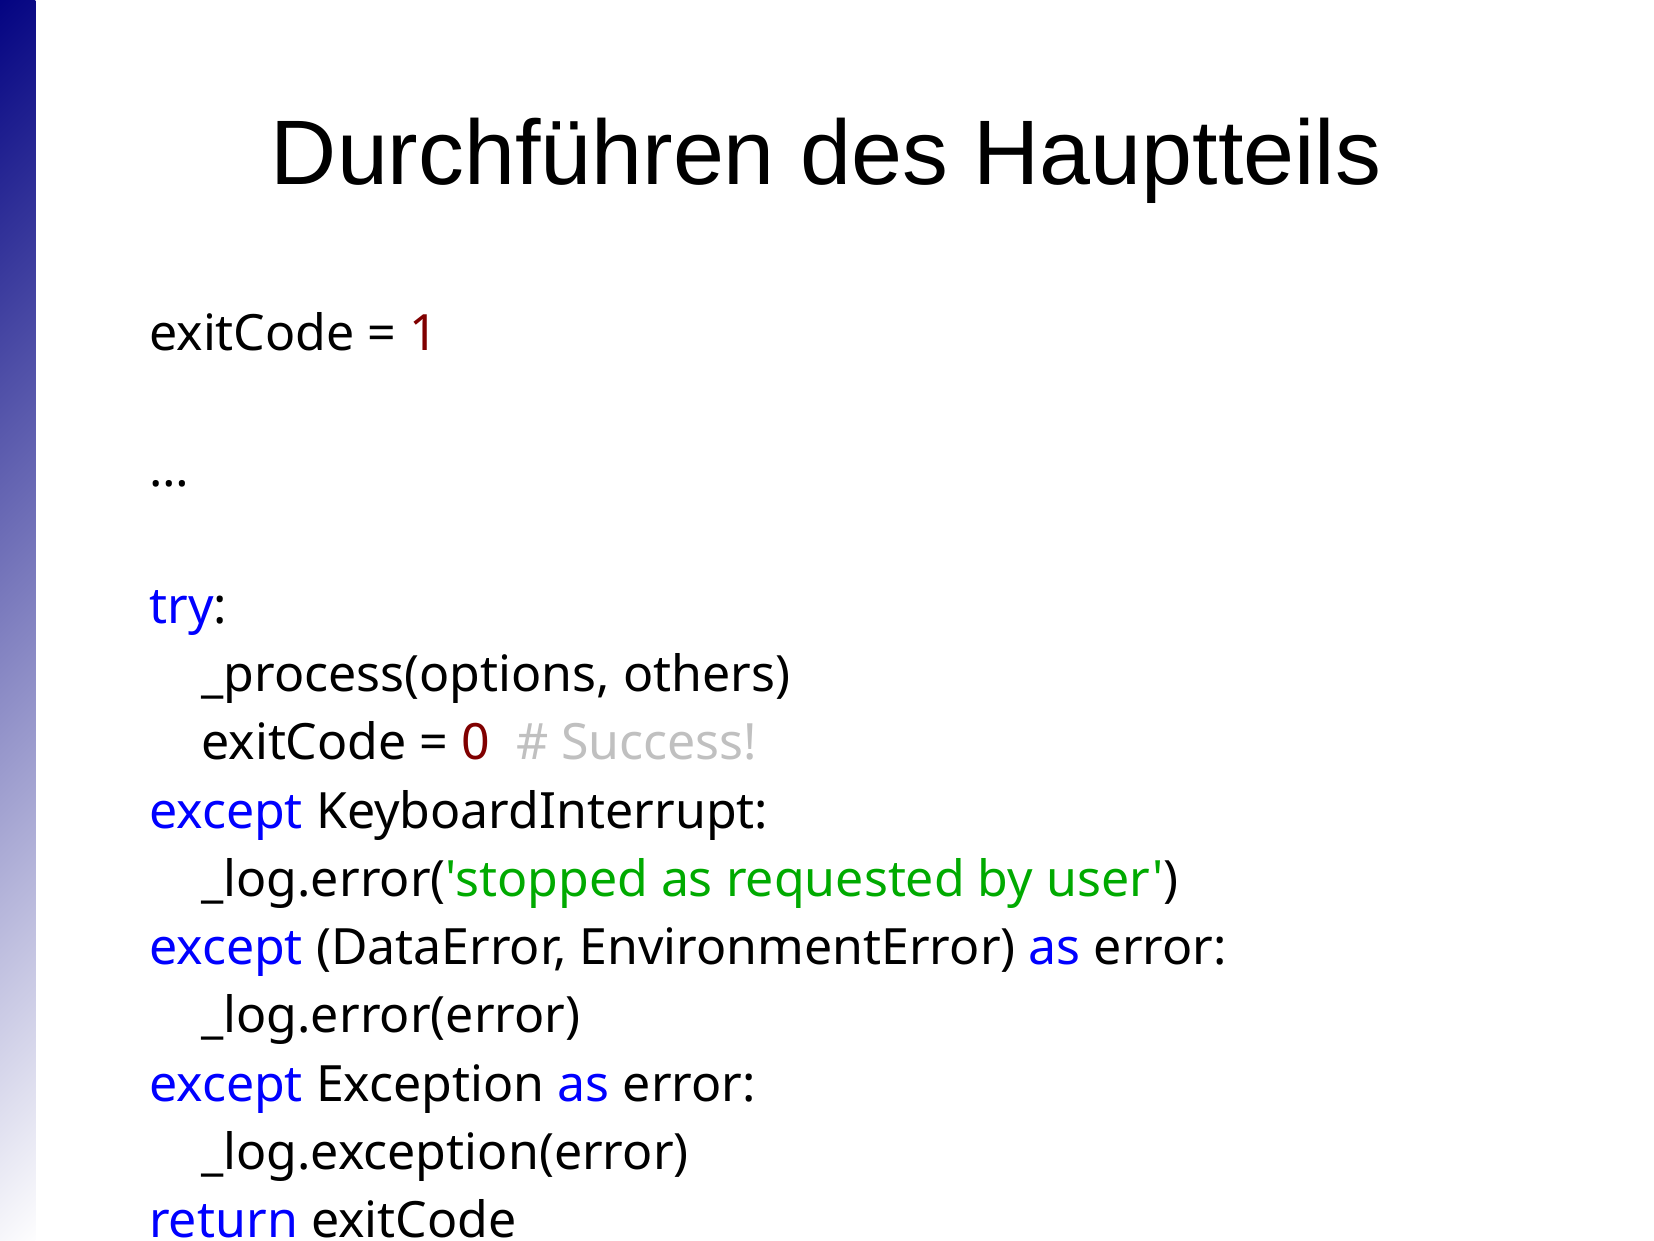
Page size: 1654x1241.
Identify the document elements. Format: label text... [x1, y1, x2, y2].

text_box exitCode = 1 … try: _process(options, others) exitCode = 0 # Success! except KeyboardInterrupt: _log.error('stopped as requested by user') except (DataError, EnvironmentError) as error: _log.error(error) except Exception as error: _log.exception(error) return exitCode [82, 289, 1595, 1127]
title Durchführen des Hauptteils [82, 49, 1571, 257]
